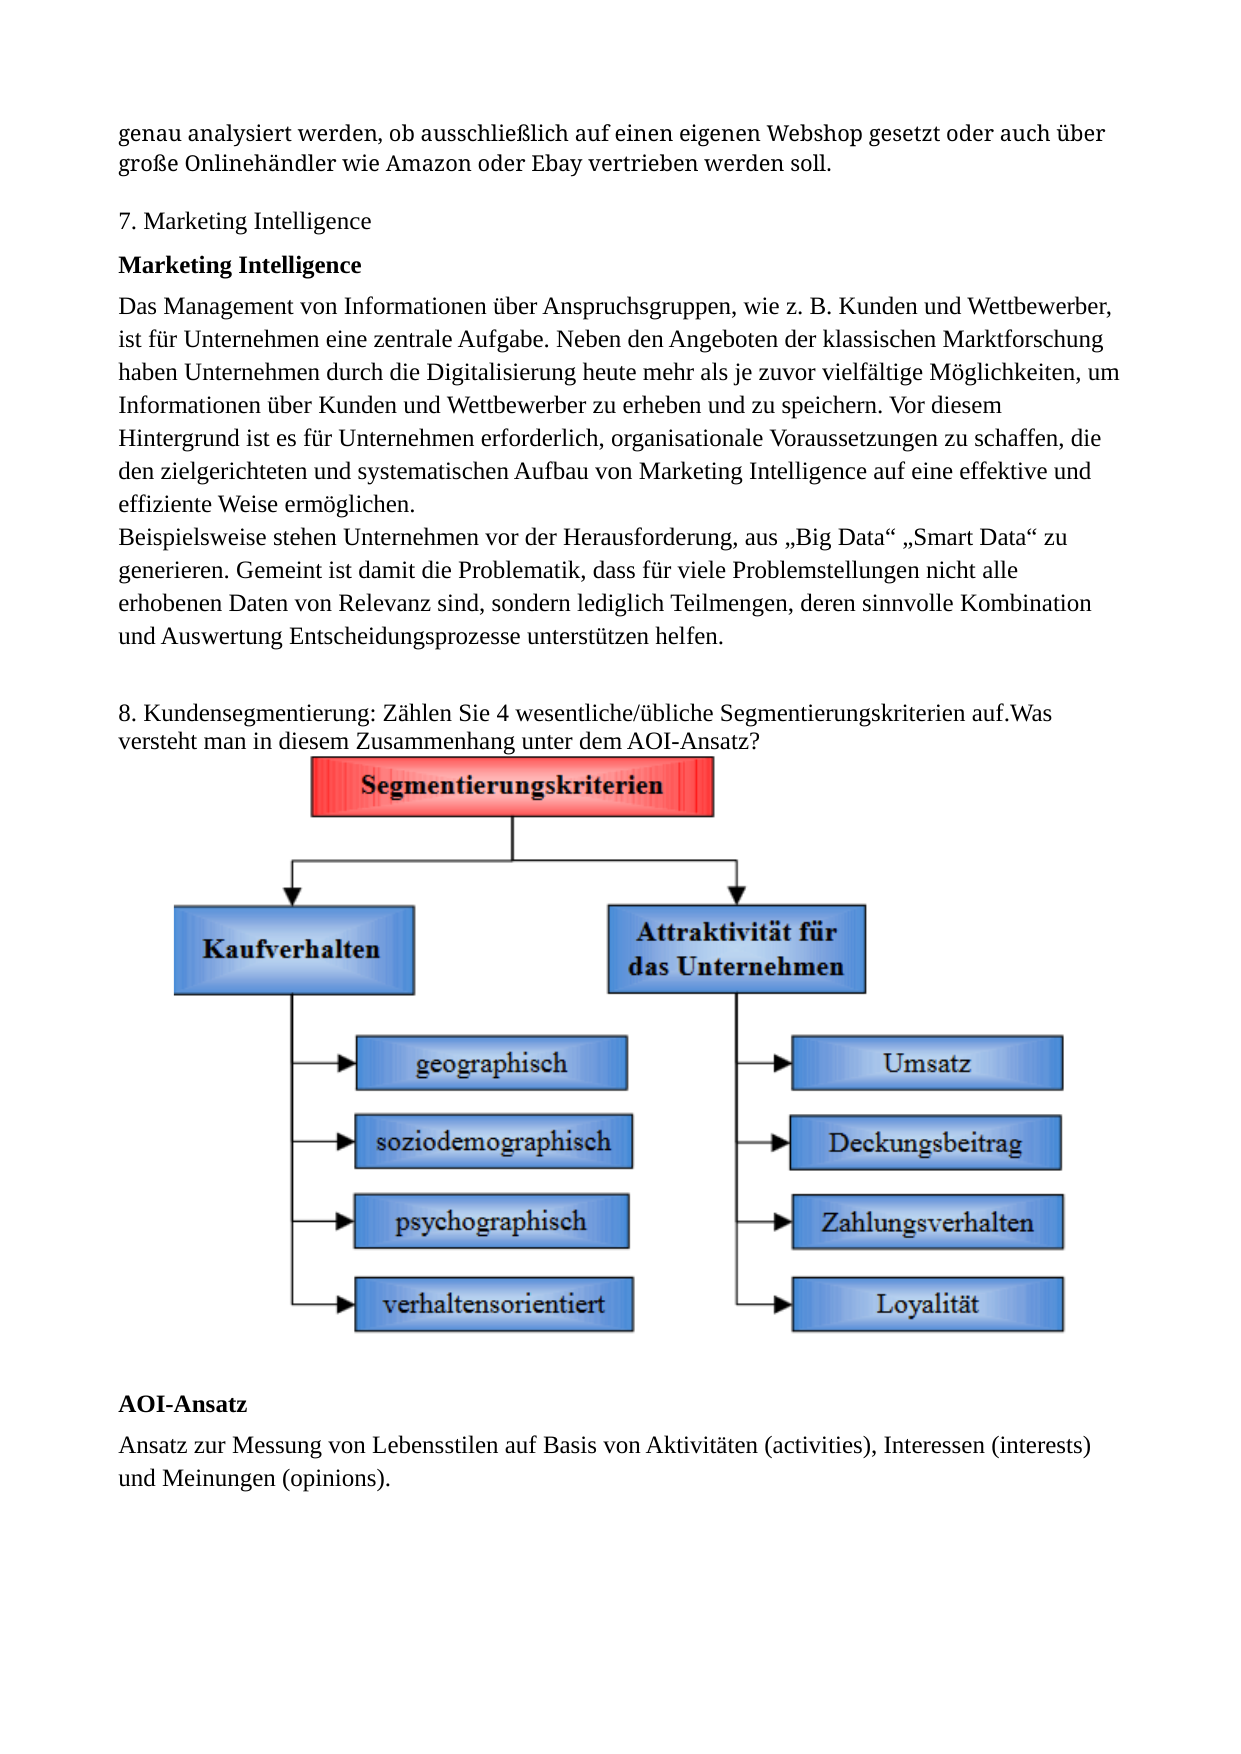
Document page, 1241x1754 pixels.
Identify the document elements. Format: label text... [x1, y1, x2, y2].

text 7. Marketing Intelligence [118, 206, 1122, 235]
text Das Management von Informationen über Anspruchsgruppen, wie z. B. Kunden und Wettbewerber, ist für Unternehmen eine zentrale Aufgabe. Neben den Angeboten der klassischen Marktforschung haben Unternehmen durch die Digitalisierung heute mehr als je zuvor vielfältige Möglichkeiten, um Informationen über Kunden und Wettbewerber zu erheben und zu speichern. Vor diesem Hintergrund ist es für Unternehmen erforderlich, organisationale Voraussetzungen zu schaffen, die den zielgerichteten und systematischen Aufbau von Marketing Intelligence auf eine effektive und effiziente Weise ermöglichen. Beispielsweise stehen Unternehmen vor der Herausforderung, aus „Big Data“ „Smart Data“ zu generieren. Gemeint ist damit die Problematik, dass für viele Problemstellungen nicht alle erhobenen Daten von Relevanz sind, sondern lediglich Teilmengen, deren sinnvolle Kombination und Auswertung Entscheidungsprozesse unterstützen helfen. [118, 291, 1122, 650]
subtitle Marketing Intelligence [118, 250, 1122, 278]
text Ansatz zur Messung von Lebensstilen auf Basis von Aktivitäten (activities), Interessen (interests) und Meinungen (opinions). [118, 1430, 1122, 1492]
subtitle AOI-Ansatz [118, 1389, 1122, 1417]
picture [173, 755, 1067, 1335]
text genau analysiert werden, ob ausschließlich auf einen eigenen Webshop gesetzt oder auch über große Onlinehändler wie Amazon oder Ebay vertrieben werden soll. [118, 118, 1122, 178]
text 8. Kundensegmentierung: Zählen Sie 4 wesentliche/übliche Segmentierungskriterien auf.Was versteht man in diesem Zusammenhang unter dem AOI-Ansatz? [118, 698, 1122, 755]
